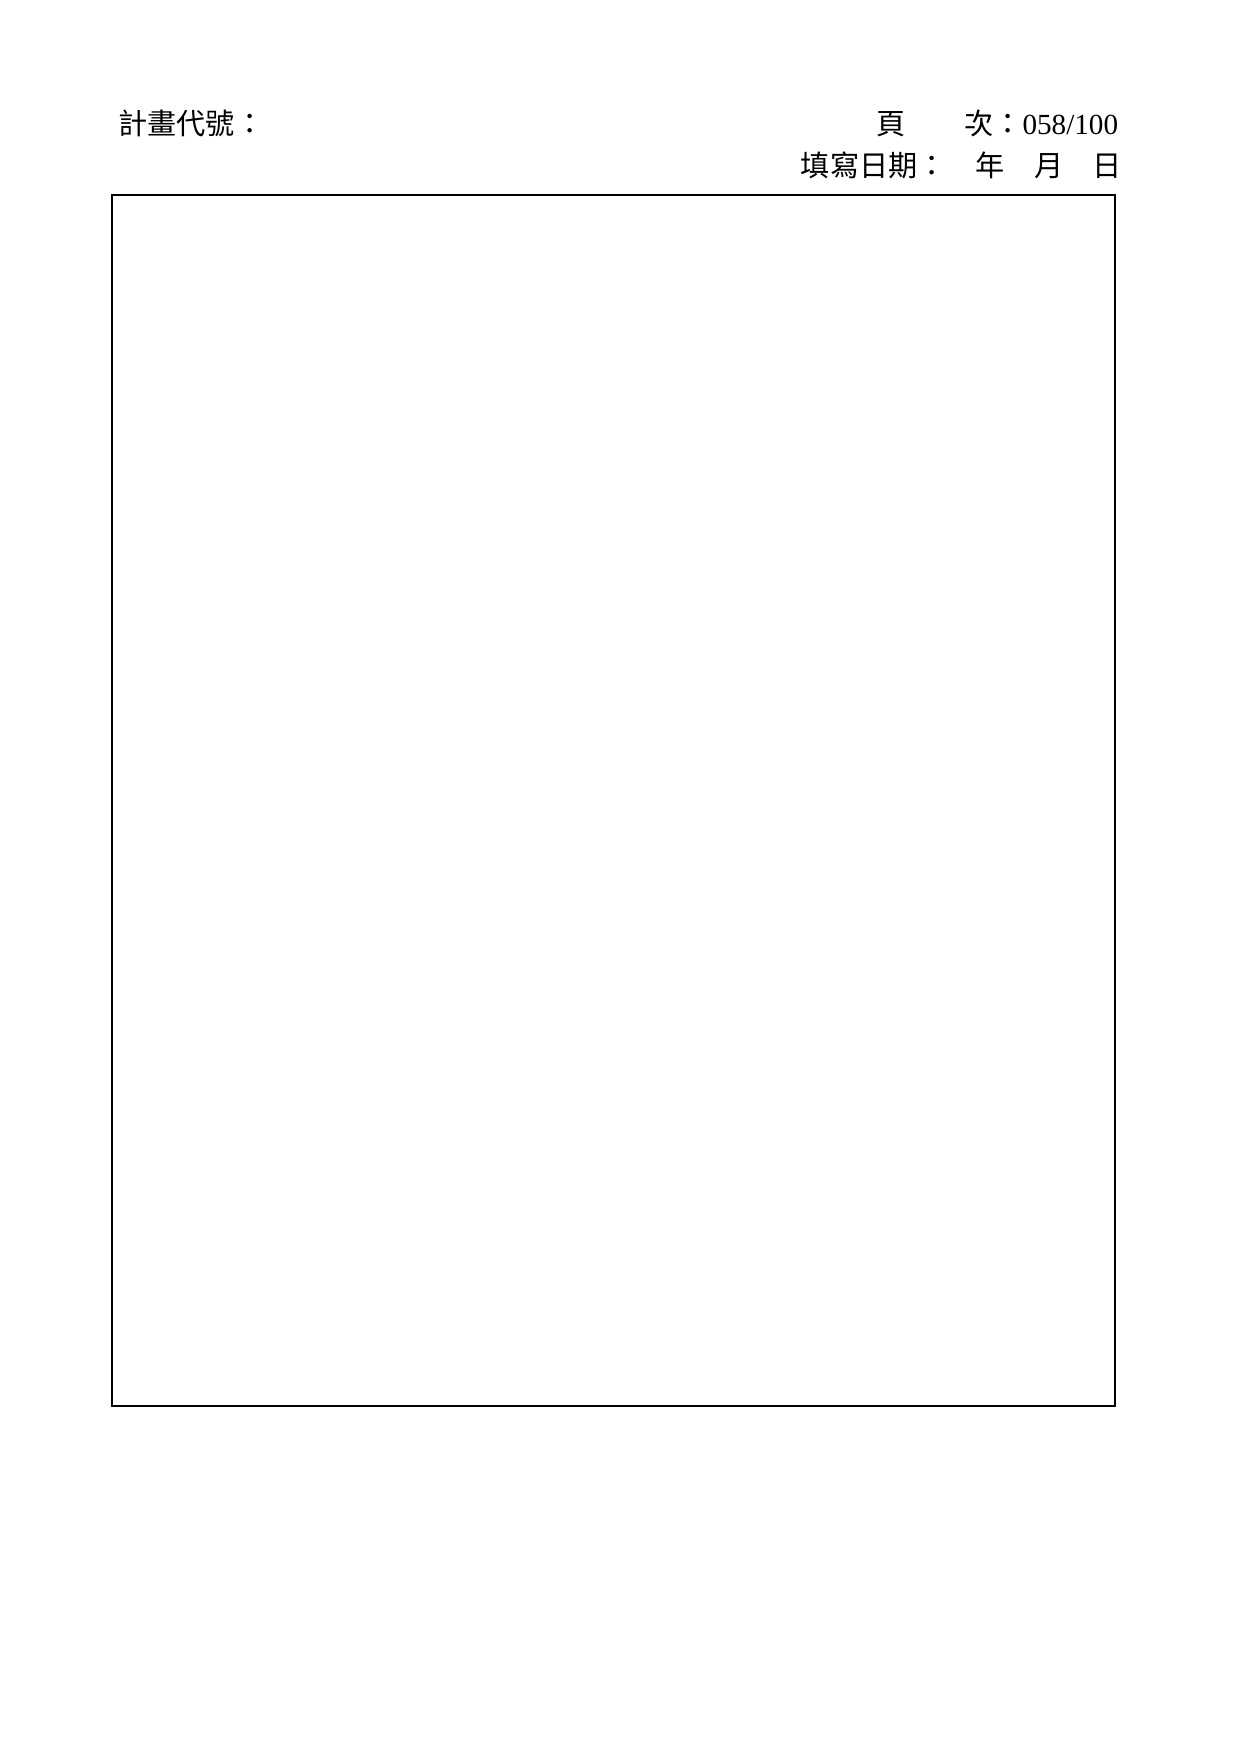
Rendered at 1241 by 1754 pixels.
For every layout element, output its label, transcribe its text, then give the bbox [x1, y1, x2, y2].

text 填寫日期： 年 月 日 [118, 142, 1122, 185]
text 計畫代號： 頁 次：058/100 [118, 100, 1122, 142]
